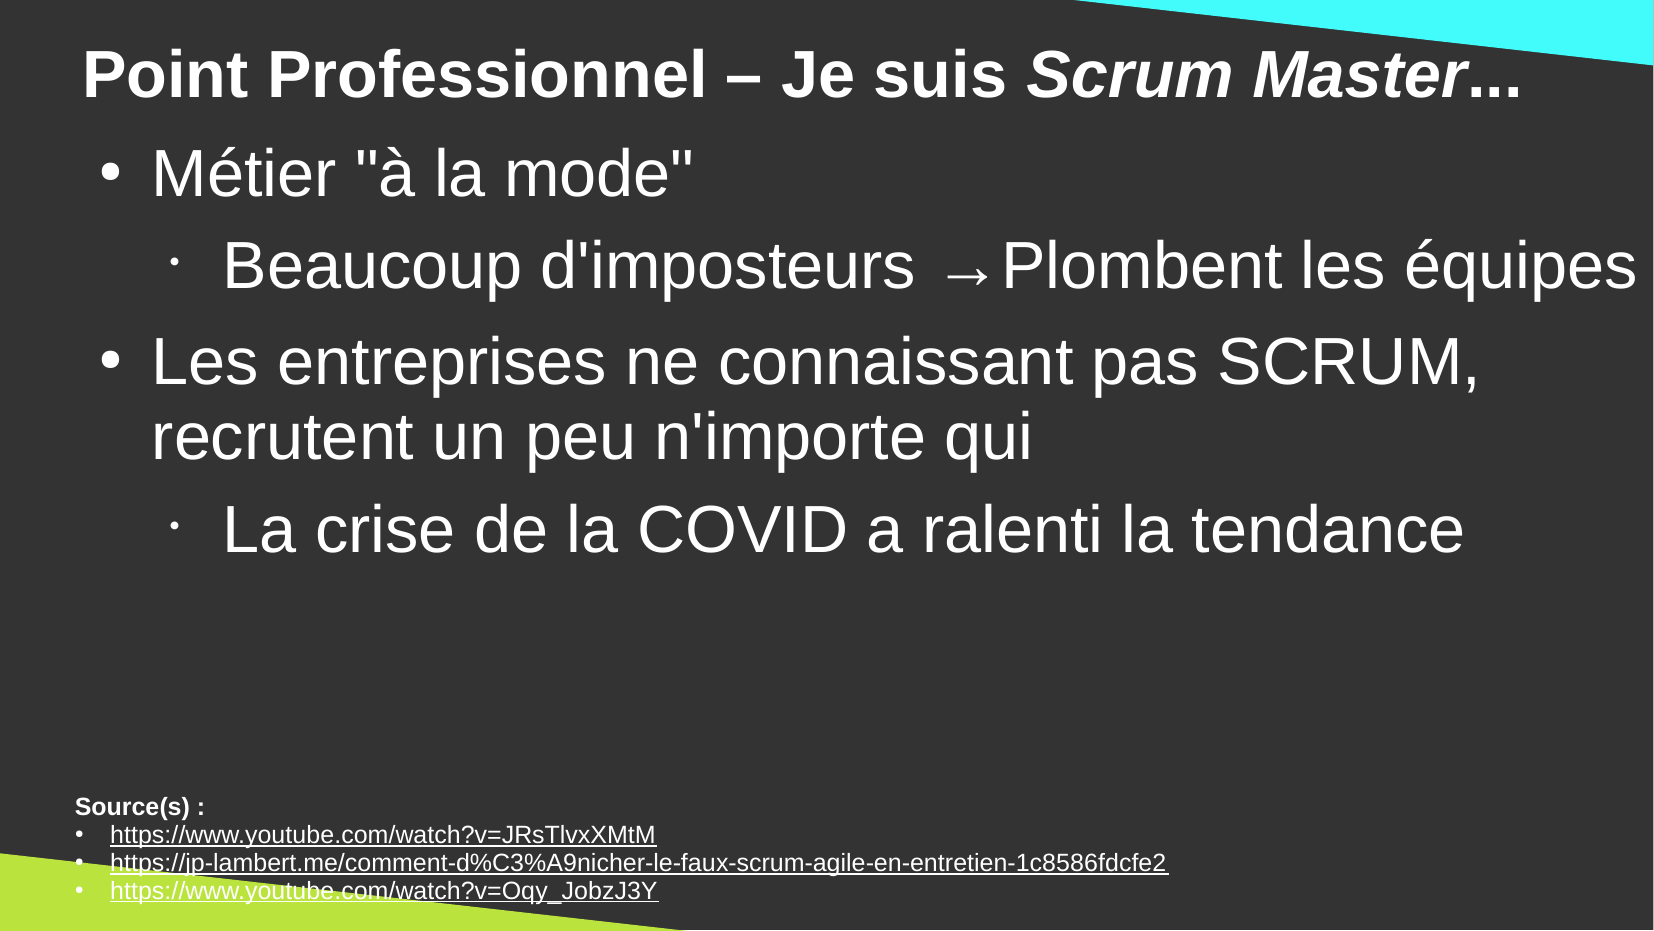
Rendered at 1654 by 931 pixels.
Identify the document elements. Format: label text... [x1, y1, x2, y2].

list Métier "à la mode" Beaucoup d'imposteurs →Plombent les équipes Les entreprises ne connaissant pas SCRUM, recrutent un peu n'importe qui La crise de la COVID a ralenti la tendance [80, 135, 1654, 579]
text_box [0, 853, 688, 931]
text_box [1073, 0, 1654, 66]
text_box Source(s) : https://www.youtube.com/watch?v=JRsTlvxXMtM https://jp-lambert.me/comment-d%C3%A9nicher-le-faux-scrum-agile-en-entretien-1c8586fdcfe2 https://www.youtube.com/watch?v=Oqy_JobzJ3Y [60, 785, 1546, 913]
title Point Professionnel – Je suis Scrum Master... [82, 37, 1571, 122]
